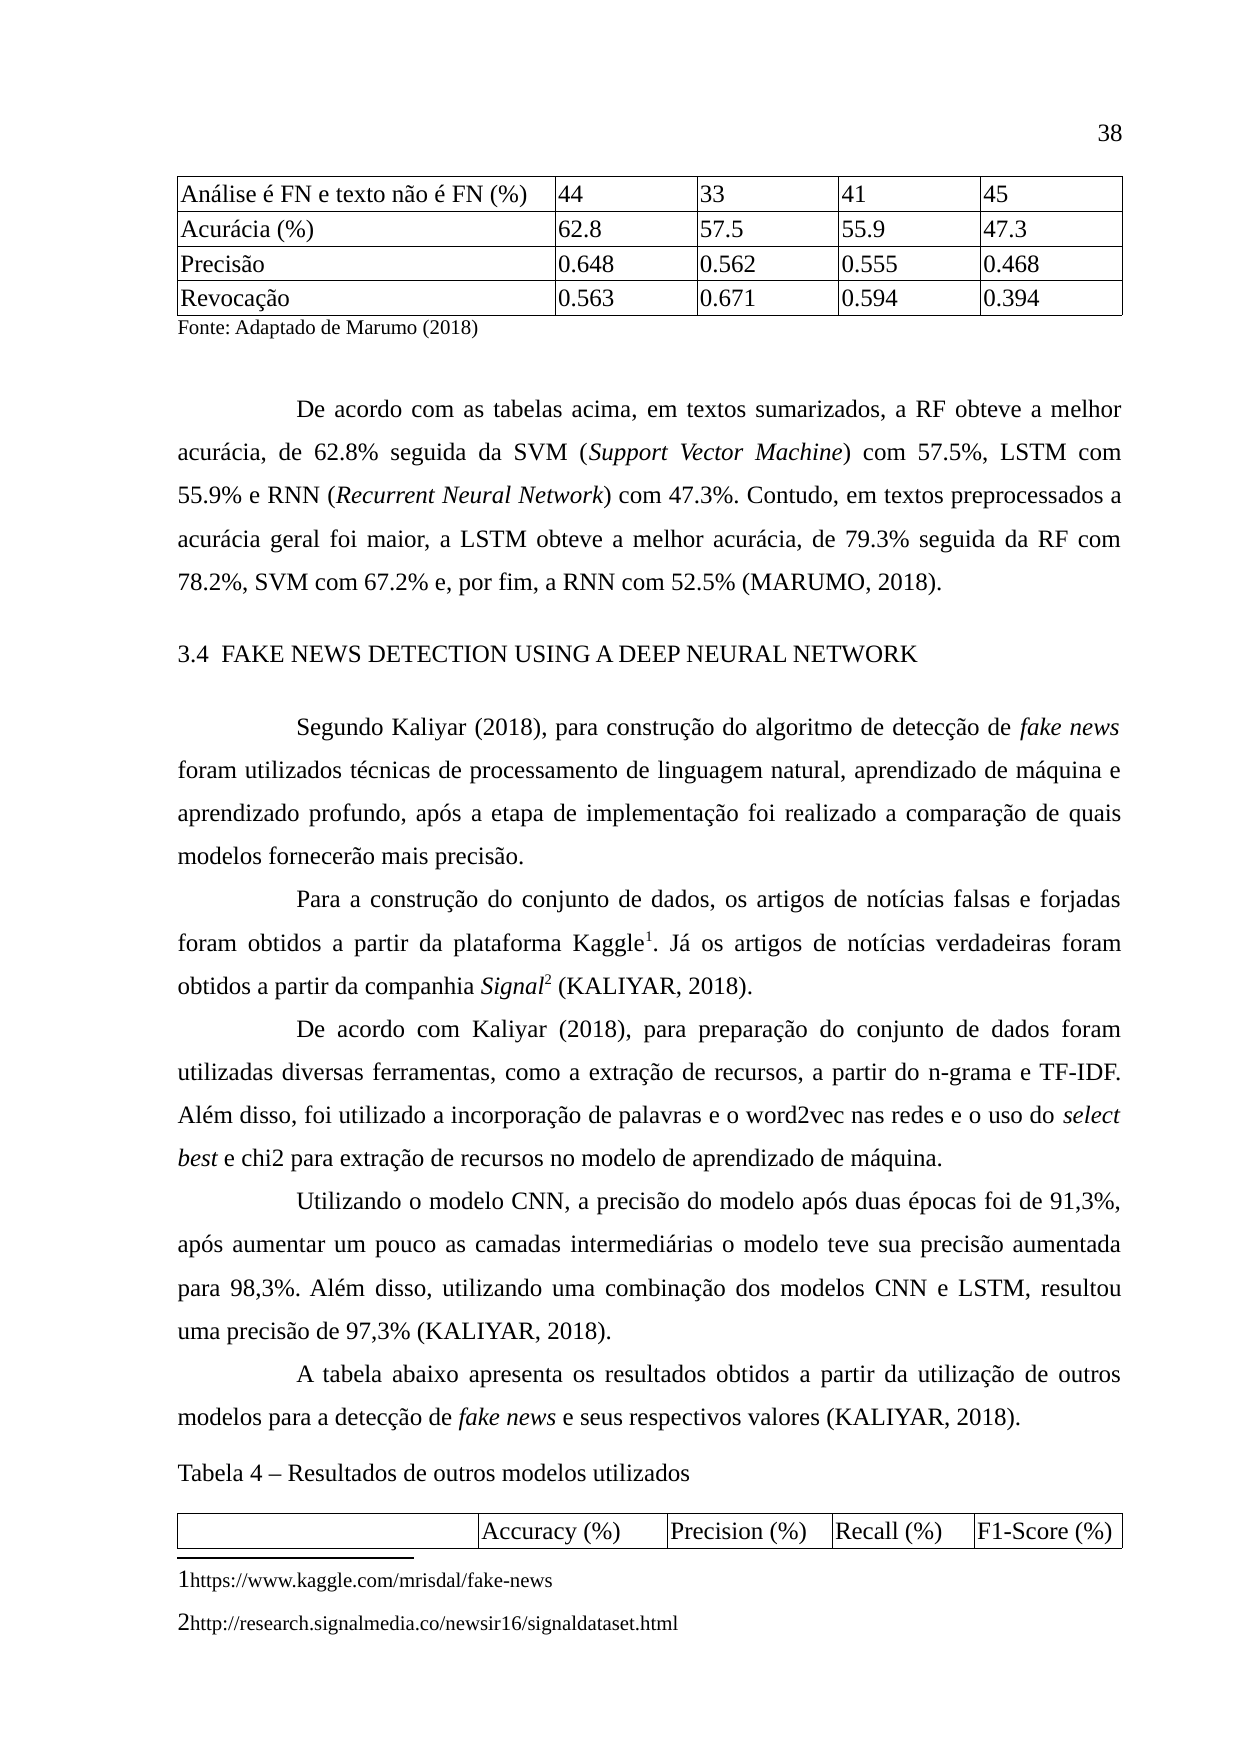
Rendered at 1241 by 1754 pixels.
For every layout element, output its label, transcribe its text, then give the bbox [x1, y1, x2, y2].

table_cell 0.671 [698, 281, 838, 315]
table_cell 45 [981, 177, 1122, 211]
table_cell Análise é FN e texto não é FN (%) [178, 177, 555, 211]
text http://research.signalmedia.co/newsir16/signaldataset.html [177, 1607, 1122, 1636]
table_cell Precisão [178, 247, 555, 280]
table_header [178, 1514, 478, 1548]
table_cell 0.594 [839, 281, 980, 315]
text A tabela abaixo apresenta os resultados obtidos a partir da utilização de outros modelos para a detecção de fake news e seus respectivos valores (KALIYAR, 2018). [177, 1359, 1122, 1431]
text De acordo com as tabelas acima, em textos sumarizados, a RF obteve a melhor acurácia, de 62.8% seguida da SVM (Support Vector Machine) com 57.5%, LSTM com 55.9% e RNN (Recurrent Neural Network) com 47.3%. Contudo, em textos preprocessados a acurácia geral foi maior, a LSTM obteve a melhor acurácia, de 79.3% seguida da RF com 78.2%, SVM com 67.2% e, por fim, a RNN com 52.5% (MARUMO, 2018). [177, 394, 1122, 596]
table_cell 33 [698, 177, 838, 211]
table_cell 0.555 [839, 247, 980, 280]
table_cell 0.468 [981, 247, 1122, 280]
text https://www.kaggle.com/mrisdal/fake-news [177, 1564, 1122, 1593]
table_cell Acurácia (%) [178, 212, 555, 246]
table_cell Revocação [178, 281, 555, 315]
subtitle FAKE NEWS DETECTION USING A DEEP NEURAL NETWORK [177, 639, 1122, 668]
table_header Accuracy (%) [479, 1514, 667, 1548]
text De acordo com Kaliyar (2018), para preparação do conjunto de dados foram utilizadas diversas ferramentas, como a extração de recursos, a partir do n-grama e TF-IDF. Além disso, foi utilizado a incorporação de palavras e o word2vec nas redes e o uso do select best e chi2 para extração de recursos no modelo de aprendizado de máquina. [177, 1014, 1122, 1172]
text Tabela 4 – Resultados de outros modelos utilizados [177, 1458, 1122, 1486]
text Segundo Kaliyar (2018), para construção do algoritmo de detecção de fake news foram utilizados técnicas de processamento de linguagem natural, aprendizado de máquina e aprendizado profundo, após a etapa de implementação foi realizado a comparação de quais modelos fornecerão mais precisão. [177, 712, 1122, 870]
table_header Recall (%) [833, 1514, 974, 1548]
table_cell 44 [556, 177, 697, 211]
table_cell 57.5 [698, 212, 838, 246]
table_header F1-Score (%) [975, 1514, 1122, 1548]
table_cell 0.648 [556, 247, 697, 280]
table_cell 41 [839, 177, 980, 211]
table_cell 55.9 [839, 212, 980, 246]
table_cell 62.8 [556, 212, 697, 246]
text Para a construção do conjunto de dados, os artigos de notícias falsas e forjadas foram obtidos a partir da plataforma Kaggle. Já os artigos de notícias verdadeiras foram obtidos a partir da companhia Signal (KALIYAR, 2018). [177, 884, 1122, 999]
table_cell 0.563 [556, 281, 697, 315]
table_cell 0.562 [698, 247, 838, 280]
table_header Precision (%) [668, 1514, 832, 1548]
text Utilizando o modelo CNN, a precisão do modelo após duas épocas foi de 91,3%, após aumentar um pouco as camadas intermediárias o modelo teve sua precisão aumentada para 98,3%. Além disso, utilizando uma combinação dos modelos CNN e LSTM, resultou uma precisão de 97,3% (KALIYAR, 2018). [177, 1186, 1122, 1344]
table_cell 0.394 [981, 281, 1122, 315]
text Fonte: Adaptado de Marumo (2018) [177, 316, 1122, 339]
table_cell 47.3 [981, 212, 1122, 246]
